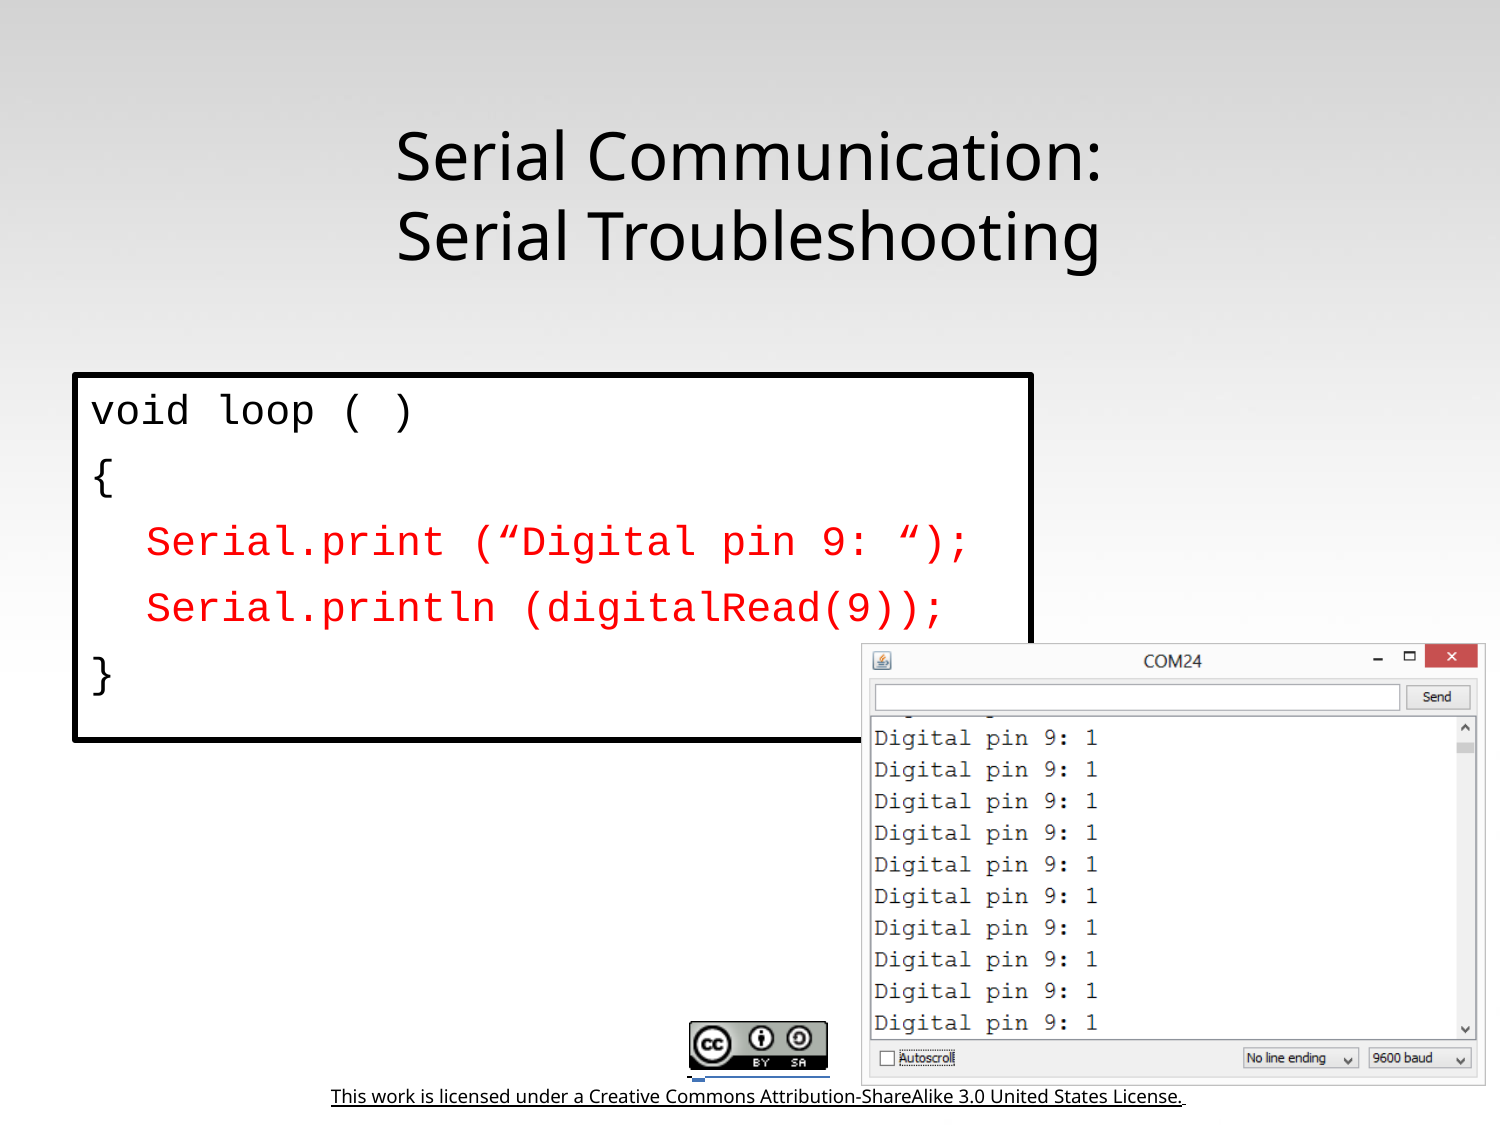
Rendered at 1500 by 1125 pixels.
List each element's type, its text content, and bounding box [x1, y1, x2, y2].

title Serial Communication: Serial Troubleshooting [112, 99, 1388, 288]
picture [0, 0, 1500, 1125]
list void loop ( ) { Serial.print (“Digital pin 9: “); Serial.println (digitalRead(9)); } [75, 375, 1031, 741]
